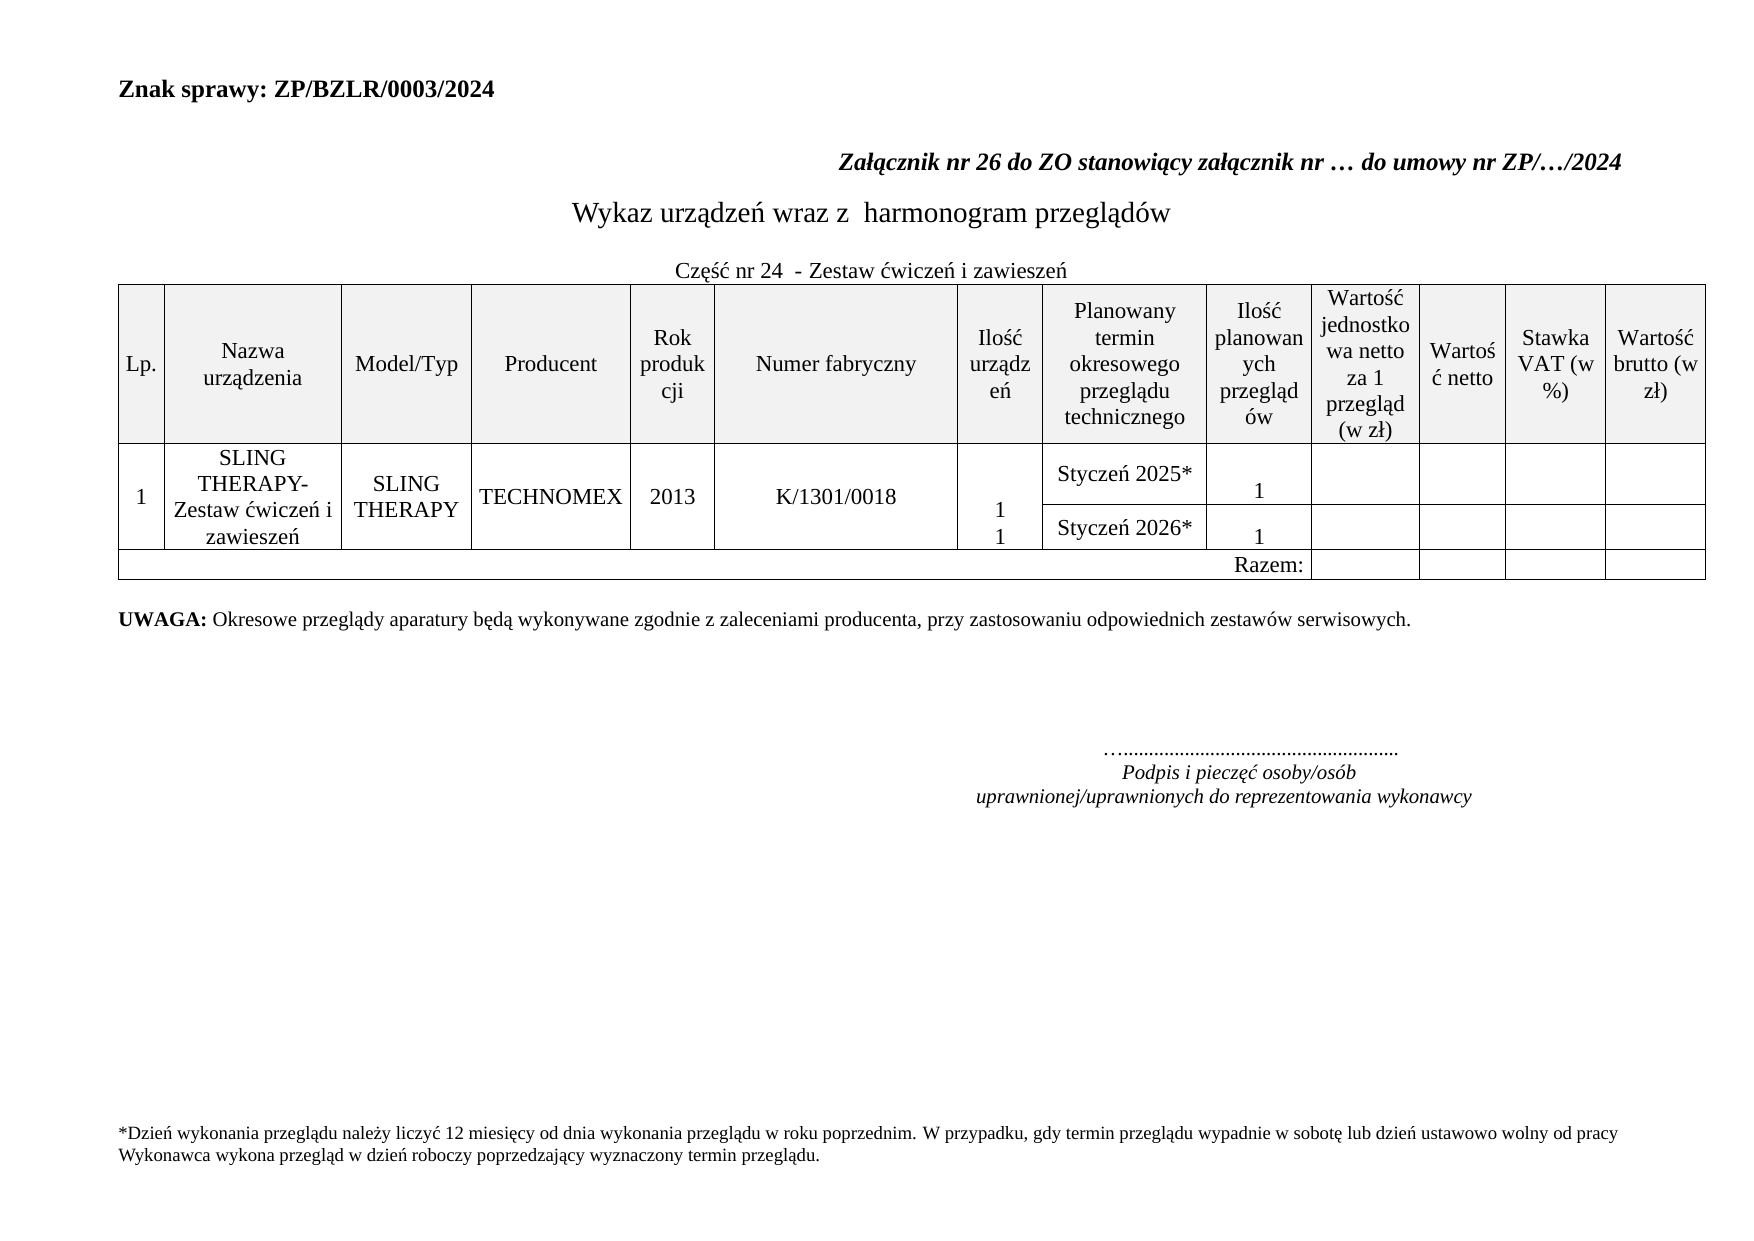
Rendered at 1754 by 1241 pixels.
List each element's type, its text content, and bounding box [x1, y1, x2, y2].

table_cell [1606, 444, 1705, 504]
table_cell 1 [119, 444, 164, 549]
text Wykaz urządzeń wraz z harmonogram przeglądów [118, 195, 1624, 228]
table_cell SLING THERAPY- Zestaw ćwiczeń i zawieszeń [165, 444, 341, 549]
table_cell K/1301/0018 [715, 444, 957, 549]
table_cell [1606, 550, 1705, 579]
table_cell TECHNOMEX [472, 444, 630, 549]
table_cell [1312, 550, 1419, 579]
table_header Wartość jednostkowa netto za 1 przegląd (w zł) [1312, 285, 1419, 443]
table_header Ilość urządzeń [958, 285, 1042, 443]
table_header Wartość netto [1420, 285, 1505, 443]
table_header Lp. [119, 285, 164, 443]
table_cell [1420, 444, 1505, 504]
table_header Model/Typ [342, 285, 471, 443]
table_cell [1420, 550, 1505, 579]
table_header Wartość brutto (w zł) [1606, 285, 1705, 443]
text Część nr 24 - Zestaw ćwiczeń i zawieszeń [118, 255, 1624, 283]
table_cell [1506, 505, 1605, 549]
table_cell Styczeń 2026* [1043, 505, 1206, 549]
table_cell [1420, 505, 1505, 549]
text …...................................................... [1077, 736, 1619, 760]
table_header Nazwa urządzenia [165, 285, 341, 443]
table_header Planowany termin okresowego przeglądu technicznego [1043, 285, 1206, 443]
table_header Stawka VAT (w %) [1506, 285, 1605, 443]
table_cell [1312, 505, 1419, 549]
table_header Rok produkcji [631, 285, 714, 443]
table_cell [1506, 550, 1605, 579]
table_cell 1 1 [958, 444, 1042, 549]
table_header Numer fabryczny [715, 285, 957, 443]
text Załącznik nr 26 do ZO stanowiący załącznik nr … do umowy nr ZP/…/2024 [118, 147, 1624, 176]
table_cell SLING THERAPY [342, 444, 471, 549]
table_cell [1506, 444, 1605, 504]
table_header Producent [472, 285, 630, 443]
table_cell 2013 [631, 444, 714, 549]
table_cell Razem: [119, 550, 1311, 579]
table_cell 1 [1207, 444, 1311, 504]
table_cell [1312, 444, 1419, 504]
table_header Ilość planowanych przeglądów [1207, 285, 1311, 443]
text uprawnionej/uprawnionych do reprezentowania wykonawcy [118, 784, 1619, 808]
text Podpis i pieczęć osoby/osób [561, 760, 1624, 784]
table_cell Styczeń 2025* [1043, 444, 1206, 504]
table_cell 1 [1207, 505, 1311, 549]
text UWAGA: Okresowe przeglądy aparatury będą wykonywane zgodnie z zaleceniami producenta, przy zastosowaniu odpowiednich zestawów serwisowych. [118, 606, 1624, 631]
table_cell [1606, 505, 1705, 549]
